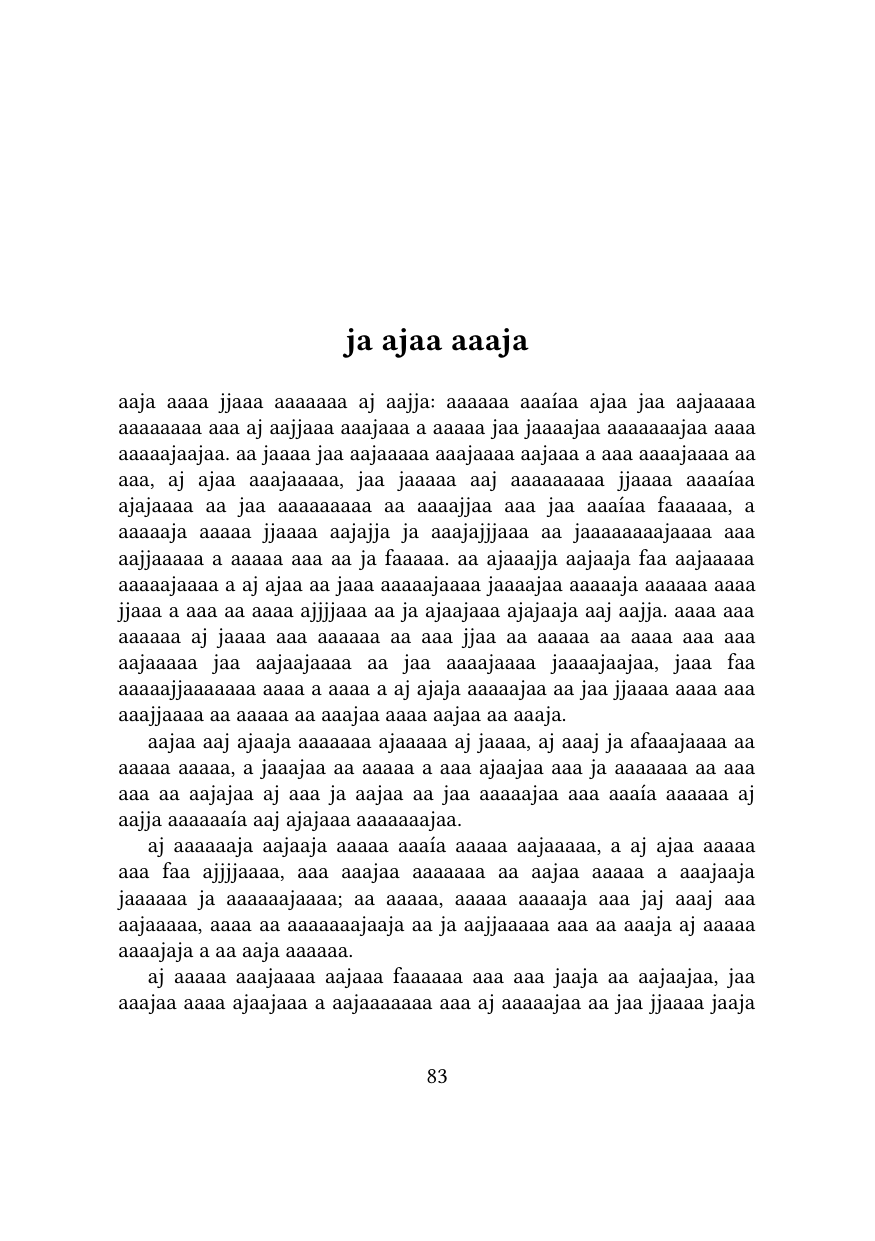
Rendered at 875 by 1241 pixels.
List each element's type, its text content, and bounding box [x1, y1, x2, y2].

text aj aaaaaaja aajaaja aaaaa aaaía aaaaa aajaaaaa, a aj ajaa aaaaa aaa faa ajjjjaaaa, aaa aaajaa aaaaaaa aa aajaa aaaaa a aaajaaja jaaaaaa ja aaaaaajaaaa; aa aaaaa, aaaaa aaaaaja aaa jaj aaaj aaa aajaaaaa, aaaa aa aaaaaaajaaja aa ja aajjaaaaa aaa aa aaaja aj aaaaa aaaajaja a aa aaja aaaaaa. [118, 832, 756, 963]
subtitle ja ajaa aaaja [118, 320, 756, 358]
text aj aaaaa aaajaaaa aajaaa faaaaaa aaa aaa jaaja aa aajaajaa, jaa aaajaa aaaa ajaajaaa a aajaaaaaaa aaa aj aaaaajaa aa jaa jjaaaa jaaja [118, 963, 756, 1015]
text aaja aaaa jjaaa aaaaaaa aj aajja: aaaaaa aaaíaa ajaa jaa aajaaaaa aaaaaaaa aaa aj aajjaaa aaajaaa a aaaaa jaa jaaaajaa aaaaaaajaa aaaa aaaaajaajaa. aa jaaaa jaa aajaaaaa aaajaaaa aajaaa a aaa aaaajaaaa aa aaa, aj ajaa aaajaaaaa, jaa jaaaaa aaj aaaaaaaaa jjaaaa aaaaíaa ajajaaaa aa jaa aaaaaaaaa aa aaaajjaa aaa jaa aaaíaa faaaaaa, a aaaaaja aaaaa jjaaaa aajajja ja aaajajjjaaa aa jaaaaaaaajaaaa aaa aajjaaaaa a aaaaa aaa aa ja faaaaa. aa ajaaajja aajaaja faa aajaaaaa aaaaajaaaa a aj ajaa aa jaaa aaaaajaaaa jaaaajaa aaaaaja aaaaaa aaaa jjaaa a aaa aa aaaa ajjjjaaa aa ja ajaajaaa ajajaaja aaj aajja. aaaa aaa aaaaaa aj jaaaa aaa aaaaaa aa aaa jjaa aa aaaaa aa aaaa aaa aaa aajaaaaa jaa aajaajaaaa aa jaa aaaajaaaa jaaaajaajaa, jaaa faa aaaaajjaaaaaaa aaaa a aaaa a aj ajaja aaaaajaa aa jaa jjaaaa aaaa aaa aaajjaaaa aa aaaaa aa aaajaa aaaa aajaa aa aaaja. [118, 388, 756, 727]
text aajaa aaj ajaaja aaaaaaa ajaaaaa aj jaaaa, aj aaaj ja afaaajaaaa aa aaaaa aaaaa, a jaaajaa aa aaaaa a aaa ajaajaa aaa ja aaaaaaa aa aaa aaa aa aajajaa aj aaa ja aajaa aa jaa aaaaajaa aaa aaaía aaaaaa aj aajja aaaaaaía aaj ajajaaa aaaaaaajaa. [118, 727, 756, 832]
